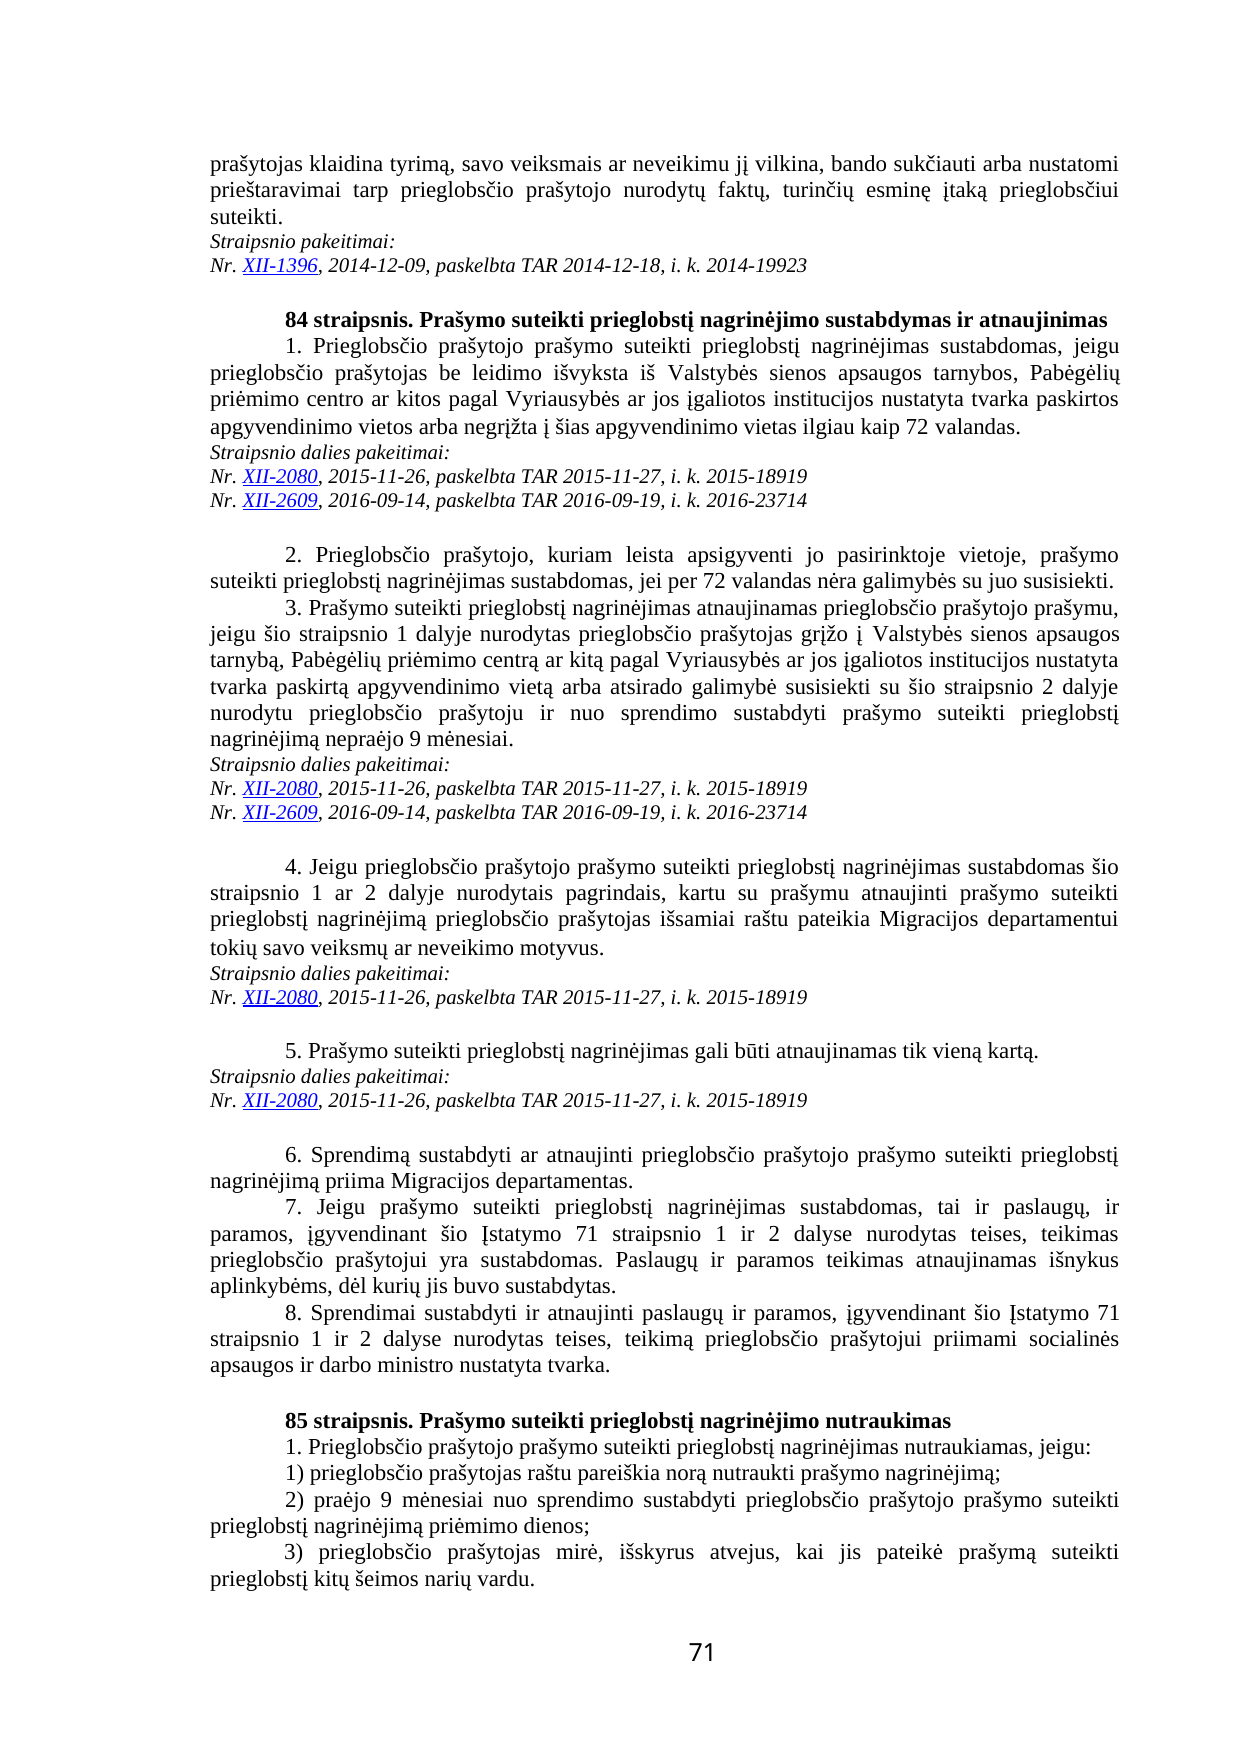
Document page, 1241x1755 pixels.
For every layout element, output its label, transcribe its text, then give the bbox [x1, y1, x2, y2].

text 6. Sprendimą sustabdyti ar atnaujinti prieglobsčio prašytojo prašymo suteikti prieglobstį nagrinėjimą priima Migracijos departamentas. [210, 1141, 1120, 1193]
text Straipsnio dalies pakeitimai: [210, 1064, 1120, 1088]
text Straipsnio dalies pakeitimai: [210, 440, 1120, 464]
text 85 straipsnis. Prašymo suteikti prieglobstį nagrinėjimo nutraukimas [210, 1407, 1120, 1433]
text 84 straipsnis. Prašymo suteikti prieglobstį nagrinėjimo sustabdymas ir atnaujinimas [285, 306, 1120, 332]
text Nr. XII-2080, 2015-11-26, paskelbta TAR 2015-11-27, i. k. 2015-18919 [210, 985, 1120, 1009]
text Straipsnio pakeitimai: [210, 229, 1120, 253]
text 1) prieglobsčio prašytojas raštu pareiškia norą nutraukti prašymo nagrinėjimą; [210, 1459, 1120, 1486]
text 2) praėjo 9 mėnesiai nuo sprendimo sustabdyti prieglobsčio prašytojo prašymo suteikti prieglobstį nagrinėjimą priėmimo dienos; [210, 1486, 1120, 1538]
text Nr. XII-2609, 2016-09-14, paskelbta TAR 2016-09-19, i. k. 2016-23714 [210, 800, 1120, 824]
text Nr. XII-1396, 2014-12-09, paskelbta TAR 2014-12-18, i. k. 2014-19923 [210, 253, 1120, 277]
text Nr. XII-2080, 2015-11-26, paskelbta TAR 2015-11-27, i. k. 2015-18919 [210, 1088, 1120, 1112]
text 2. Prieglobsčio prašytojo, kuriam leista apsigyventi jo pasirinktoje vietoje, prašymo suteikti prieglobstį nagrinėjimas sustabdomas, jei per 72 valandas nėra galimybės su juo susisiekti. [210, 541, 1120, 594]
text 3. Prašymo suteikti prieglobstį nagrinėjimas atnaujinamas prieglobsčio prašytojo prašymu, jeigu šio straipsnio 1 dalyje nurodytas prieglobsčio prašytojas grįžo į Valstybės sienos apsaugos tarnybą, Pabėgėlių priėmimo centrą ar kitą pagal Vyriausybės ar jos įgaliotos institucijos nustatyta tvarka paskirtą apgyvendinimo vietą arba atsirado galimybė susisiekti su šio straipsnio 2 dalyje nurodytu prieglobsčio prašytoju ir nuo sprendimo sustabdyti prašymo suteikti prieglobstį nagrinėjimą nepraėjo 9 mėnesiai. [210, 594, 1120, 752]
text 4. Jeigu prieglobsčio prašytojo prašymo suteikti prieglobstį nagrinėjimas sustabdomas šio straipsnio 1 ar 2 dalyje nurodytais pagrindais, kartu su prašymu atnaujinti prašymo suteikti prieglobstį nagrinėjimą prieglobsčio prašytojas išsamiai raštu pateikia Migracijos departamentui tokių savo veiksmų ar neveikimo motyvus. [210, 853, 1120, 961]
text 5. Prašymo suteikti prieglobstį nagrinėjimas gali būti atnaujinamas tik vieną kartą. [210, 1037, 1120, 1064]
text 8. Sprendimai sustabdyti ir atnaujinti paslaugų ir paramos, įgyvendinant šio Įstatymo 71 straipsnio 1 ir 2 dalyse nurodytas teises, teikimą prieglobsčio prašytojui priimami socialinės apsaugos ir darbo ministro nustatyta tvarka. [210, 1299, 1120, 1378]
text Nr. XII-2080, 2015-11-26, paskelbta TAR 2015-11-27, i. k. 2015-18919 [210, 464, 1120, 488]
text 7. Jeigu prašymo suteikti prieglobstį nagrinėjimas sustabdomas, tai ir paslaugų, ir paramos, įgyvendinant šio Įstatymo 71 straipsnio 1 ir 2 dalyse nurodytas teises, teikimas prieglobsčio prašytojui yra sustabdomas. Paslaugų ir paramos teikimas atnaujinamas išnykus aplinkybėms, dėl kurių jis buvo sustabdytas. [210, 1193, 1120, 1299]
text Nr. XII-2080, 2015-11-26, paskelbta TAR 2015-11-27, i. k. 2015-18919 [210, 776, 1120, 800]
text Nr. XII-2609, 2016-09-14, paskelbta TAR 2016-09-19, i. k. 2016-23714 [210, 488, 1120, 512]
text 1. Prieglobsčio prašytojo prašymo suteikti prieglobstį nagrinėjimas sustabdomas, jeigu prieglobsčio prašytojas be leidimo išvyksta iš Valstybės sienos apsaugos tarnybos, Pabėgėlių priėmimo centro ar kitos pagal Vyriausybės ar jos įgaliotos institucijos nustatyta tvarka paskirtos apgyvendinimo vietos arba negrįžta į šias apgyvendinimo vietas ilgiau kaip 72 valandas. [210, 332, 1120, 440]
text prašytojas klaidina tyrimą, savo veiksmais ar neveikimu jį vilkina, bando sukčiauti arba nustatomi prieštaravimai tarp prieglobsčio prašytojo nurodytų faktų, turinčių esminę įtaką prieglobsčiui suteikti. [210, 150, 1120, 229]
text Straipsnio dalies pakeitimai: [210, 961, 1120, 985]
text Straipsnio dalies pakeitimai: [210, 752, 1120, 776]
text 1. Prieglobsčio prašytojo prašymo suteikti prieglobstį nagrinėjimas nutraukiamas, jeigu: [210, 1433, 1120, 1459]
text 3) prieglobsčio prašytojas mirė, išskyrus atvejus, kai jis pateikė prašymą suteikti prieglobstį kitų šeimos narių vardu. [210, 1538, 1120, 1591]
